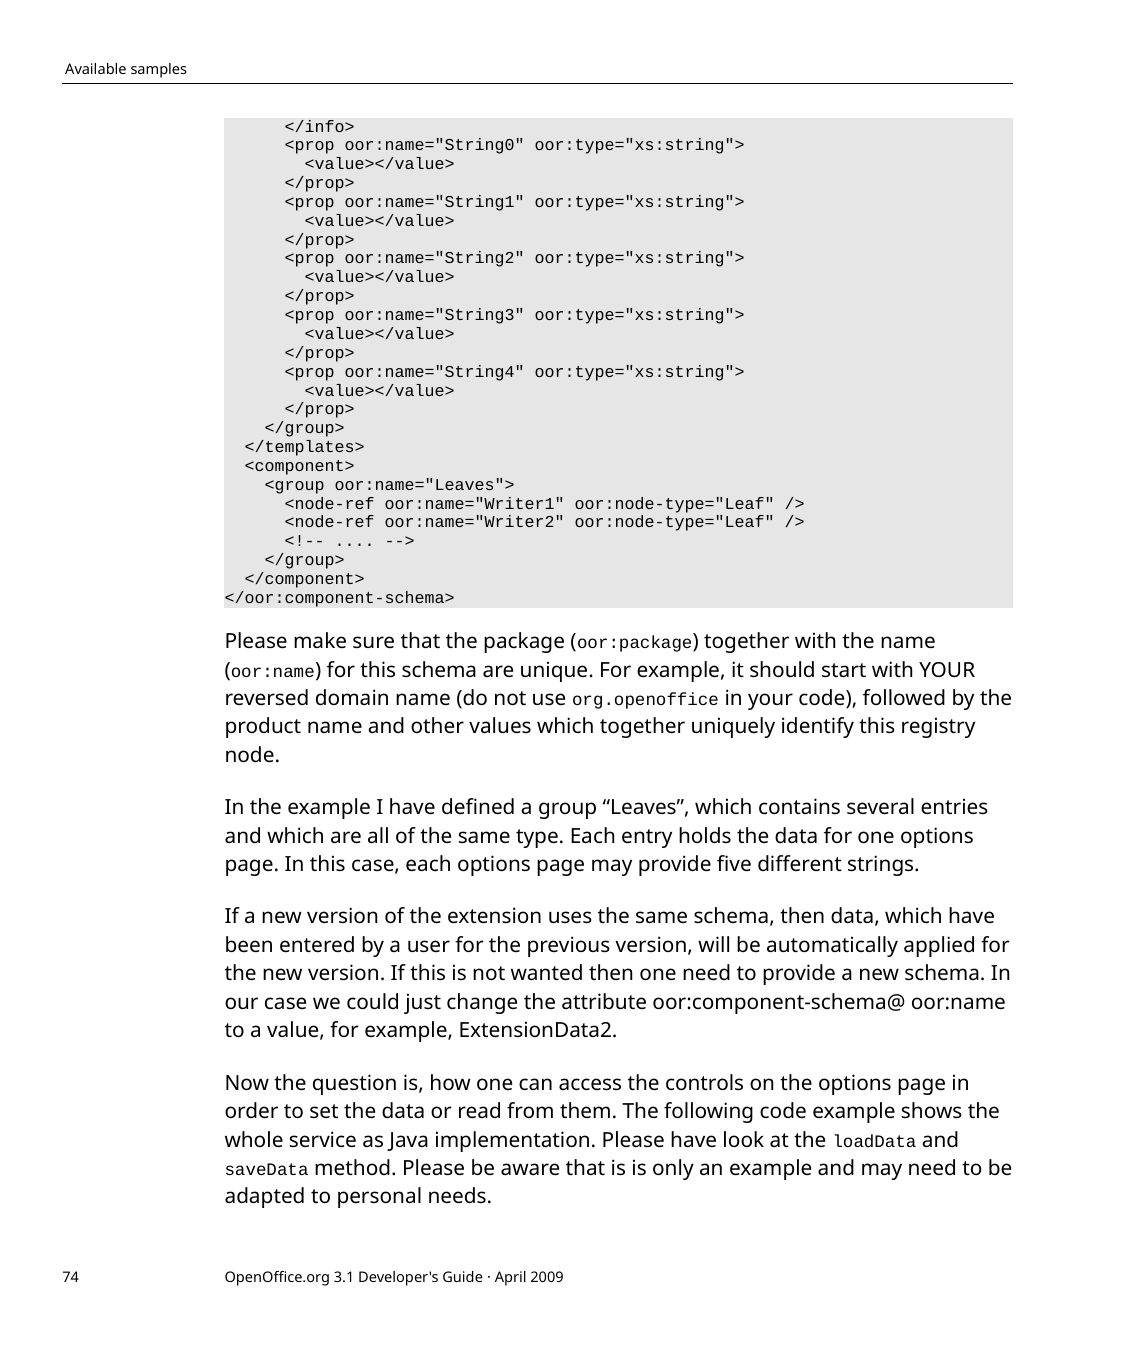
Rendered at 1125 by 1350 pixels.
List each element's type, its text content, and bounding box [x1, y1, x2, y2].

text Please make sure that the package (oor:package) together with the name (oor:name) for this schema are unique. For example, it should start with YOUR reversed domain name (do not use org.openoffice in your code), followed by the product name and other values which together uniquely identify this registry node. [224, 626, 1013, 768]
text </info> <prop oor:name="String0" oor:type="xs:string"> <value></value> </prop> <prop oor:name="String1" oor:type="xs:string"> <value></value> </prop> <prop oor:name="String2" oor:type="xs:string"> <value></value> </prop> <prop oor:name="String3" oor:type="xs:string"> <value></value> </prop> <prop oor:name="String4" oor:type="xs:string"> <value></value> </prop> </group> </templates> <component> <group oor:name="Leaves"> <node-ref oor:name="Writer1" oor:node-type="Leaf" /> <node-ref oor:name="Writer2" oor:node-type="Leaf" /> <!-- .... --> </group> </component> </oor:component-schema> [224, 118, 1013, 608]
text Now the question is, how one can access the controls on the options page in order to set the data or read from them. The following code example shows the whole service as Java implementation. Please have look at the loadData and saveData method. Please be aware that is is only an example and may need to be adapted to personal needs. [224, 1068, 1013, 1210]
text In the example I have defined a group “Leaves”, which contains several entries and which are all of the same type. Each entry holds the data for one options page. In this case, each options page may provide five different strings. [224, 792, 1013, 878]
text If a new version of the extension uses the same schema, then data, which have been entered by a user for the previous version, will be automatically applied for the new version. If this is not wanted then one need to provide a new schema. In our case we could just change the attribute oor:component-schema@ oor:name to a value, for example, ExtensionData2. [224, 902, 1013, 1044]
